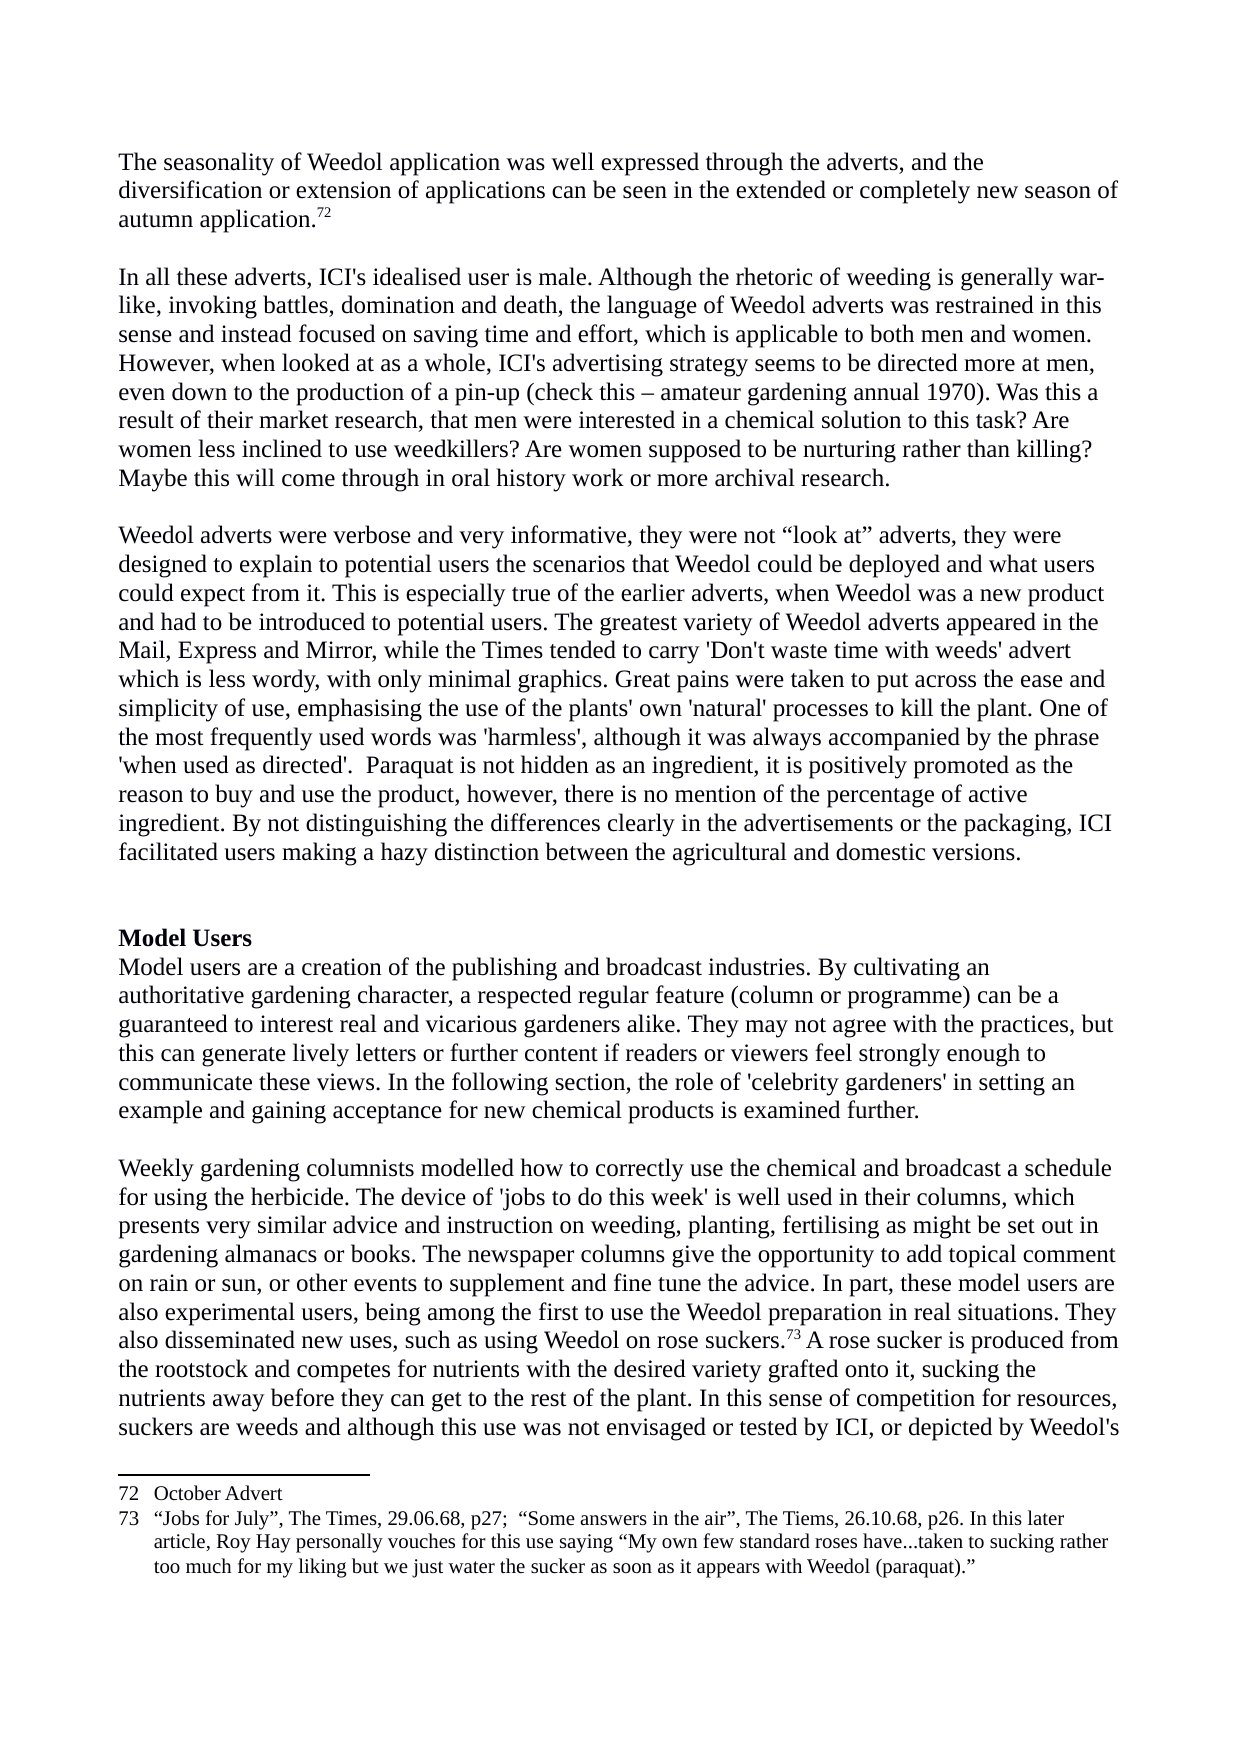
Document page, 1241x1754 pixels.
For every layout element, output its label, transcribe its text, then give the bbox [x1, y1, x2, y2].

text Weekly gardening columnists modelled how to correctly use the chemical and broadcast a schedule for using the herbicide. The device of 'jobs to do this week' is well used in their columns, which presents very similar advice and instruction on weeding, planting, fertilising as might be set out in gardening almanacs or books. The newspaper columns give the opportunity to add topical comment on rain or sun, or other events to supplement and fine tune the advice. In part, these model users are also experimental users, being among the first to use the Weedol preparation in real situations. They also disseminated new uses, such as using Weedol on rose suckers. A rose sucker is produced from the rootstock and competes for nutrients with the desired variety grafted onto it, sucking the nutrients away before they can get to the rest of the plant. In this sense of competition for resources, suckers are weeds and although this use was not envisaged or tested by ICI, or depicted by Weedol's [118, 1153, 1122, 1441]
text In all these adverts, ICI's idealised user is male. Although the rhetoric of weeding is generally war-like, invoking battles, domination and death, the language of Weedol adverts was restrained in this sense and instead focused on saving time and effort, which is applicable to both men and women. However, when looked at as a whole, ICI's advertising strategy seems to be directed more at men, even down to the production of a pin-up (check this – amateur gardening annual 1970). Was this a result of their market research, that men were interested in a chemical solution to this task? Are women less inclined to use weedkillers? Are women supposed to be nurturing rather than killing? Maybe this will come through in oral history work or more archival research. [118, 262, 1122, 492]
text Weedol adverts were verbose and very informative, they were not “look at” adverts, they were designed to explain to potential users the scenarios that Weedol could be deployed and what users could expect from it. This is especially true of the earlier adverts, when Weedol was a new product and had to be introduced to potential users. The greatest variety of Weedol adverts appeared in the Mail, Express and Mirror, while the Times tended to carry 'Don't waste time with weeds' advert which is less wordy, with only minimal graphics. Great pains were taken to put across the ease and simplicity of use, emphasising the use of the plants' own 'natural' processes to kill the plant. One of the most frequently used words was 'harmless', although it was always accompanied by the phrase 'when used as directed'. Paraquat is not hidden as an ingredient, it is positively promoted as the reason to buy and use the product, however, there is no mention of the percentage of active ingredient. By not distinguishing the differences clearly in the advertisements or the packaging, ICI facilitated users making a hazy distinction between the agricultural and domestic versions. [118, 521, 1122, 866]
text The seasonality of Weedol application was well expressed through the adverts, and the diversification or extension of applications can be seen in the extended or completely new season of autumn application. [118, 147, 1122, 233]
text October Advert [118, 1481, 1122, 1505]
text Model users are a creation of the publishing and broadcast industries. By cultivating an authoritative gardening character, a respected regular feature (column or programme) can be a guaranteed to interest real and vicarious gardeners alike. They may not agree with the practices, but this can generate lively letters or further content if readers or viewers feel strongly enough to communicate these views. In the following section, the role of 'celebrity gardeners' in setting an example and gaining acceptance for new chemical products is examined further. [118, 952, 1122, 1124]
text Model Users [118, 923, 1122, 952]
text “Jobs for July”, The Times, 29.06.68, p27; “Some answers in the air”, The Tiems, 26.10.68, p26. In this later article, Roy Hay personally vouches for this use saying “My own few standard roses have...taken to sucking rather too much for my liking but we just water the sucker as soon as it appears with Weedol (paraquat).” [118, 1505, 1122, 1578]
